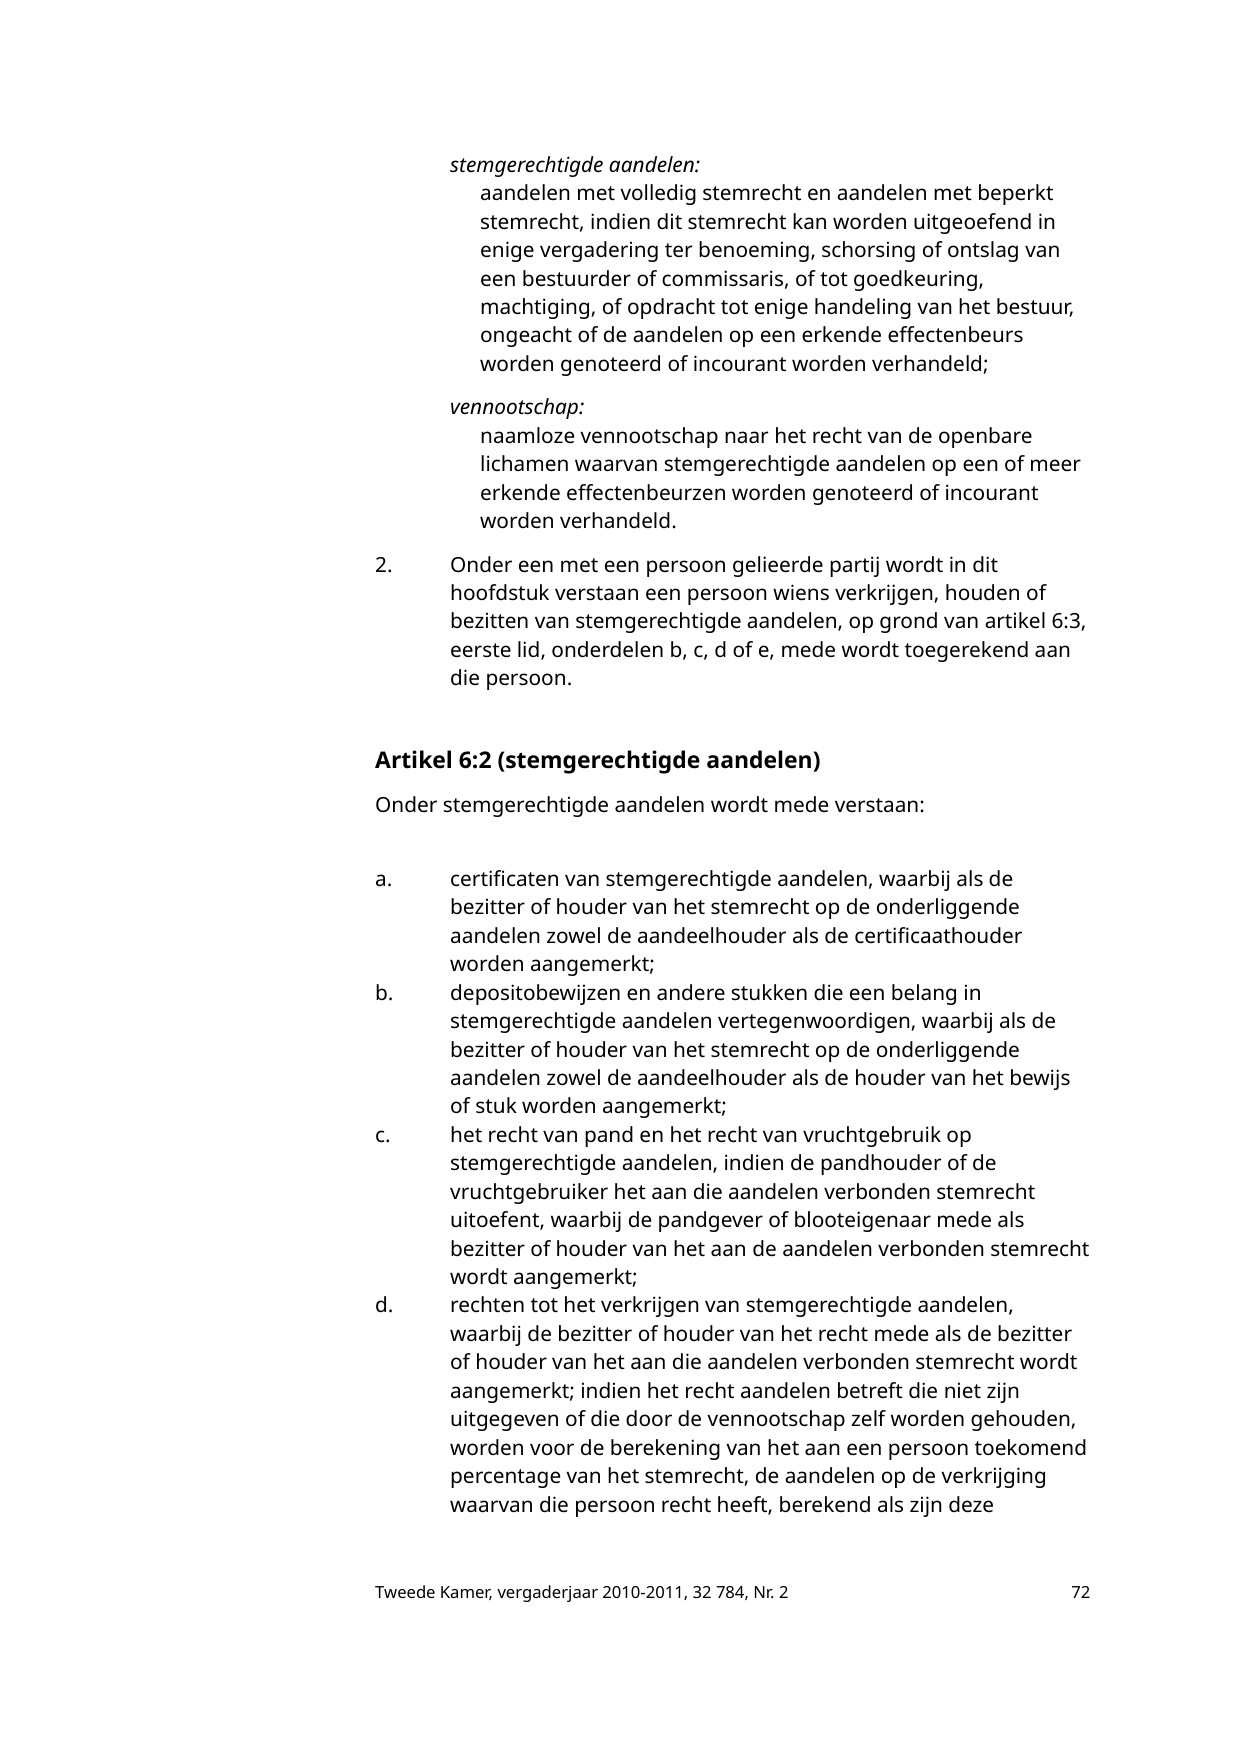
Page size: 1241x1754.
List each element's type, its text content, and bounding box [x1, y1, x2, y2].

list Onder een met een persoon gelieerde partij wordt in dit hoofdstuk verstaan een persoon wiens verkrijgen, houden of bezitten van stemgerechtigde aandelen, op grond van artikel 6:3, eerste lid, onderdelen b, c, d of e, mede wordt toegerekend aan die persoon. [375, 550, 1090, 692]
list aandelen met volledig stemrecht en aandelen met beperkt stemrecht, indien dit stemrecht kan worden uitgeoefend in enige vergadering ter benoeming, schorsing of ontslag van een bestuurder of commissaris, of tot goedkeuring, machtiging, of opdracht tot enige handeling van het bestuur, ongeacht of de aandelen op een erkende effectenbeurs worden genoteerd of incourant worden verhandeld; [405, 178, 1090, 377]
list naamloze vennootschap naar het recht van de openbare lichamen waarvan stemgerechtigde aandelen op een of meer erkende effectenbeurzen worden genoteerd of incourant worden verhandeld. [405, 421, 1090, 535]
list rechten tot het verkrijgen van stemgerechtigde aandelen, waarbij de bezitter of houder van het recht mede als de bezitter of houder van het aan die aandelen verbonden stemrecht wordt aangemerkt; indien het recht aandelen betreft die niet zijn uitgegeven of die door de vennootschap zelf worden gehouden, worden voor de berekening van het aan een persoon toekomend percentage van het stemrecht, de aandelen op de verkrijging waarvan die persoon recht heeft, berekend als zijn deze [375, 1291, 1090, 1518]
subtitle Artikel 6:2 (stemgerechtigde aandelen) [375, 744, 1090, 776]
list vennootschap: [375, 392, 1090, 421]
list het recht van pand en het recht van vruchtgebruik op stemgerechtigde aandelen, indien de pandhouder of de vruchtgebruiker het aan die aandelen verbonden stemrecht uitoefent, waarbij de pandgever of blooteigenaar mede als bezitter of houder van het aan de aandelen verbonden stemrecht wordt aangemerkt; [375, 1120, 1090, 1291]
list stemgerechtigde aandelen: [375, 150, 1090, 178]
text Onder stemgerechtigde aandelen wordt mede verstaan: [375, 791, 1090, 819]
list depositobewijzen en andere stukken die een belang in stemgerechtigde aandelen vertegenwoordigen, waarbij als de bezitter of houder van het stemrecht op de onderliggende aandelen zowel de aandeelhouder als de houder van het bewijs of stuk worden aangemerkt; [375, 978, 1090, 1120]
list certificaten van stemgerechtigde aandelen, waarbij als de bezitter of houder van het stemrecht op de onderliggende aandelen zowel de aandeelhouder als de certificaathouder worden aangemerkt; [375, 864, 1090, 978]
